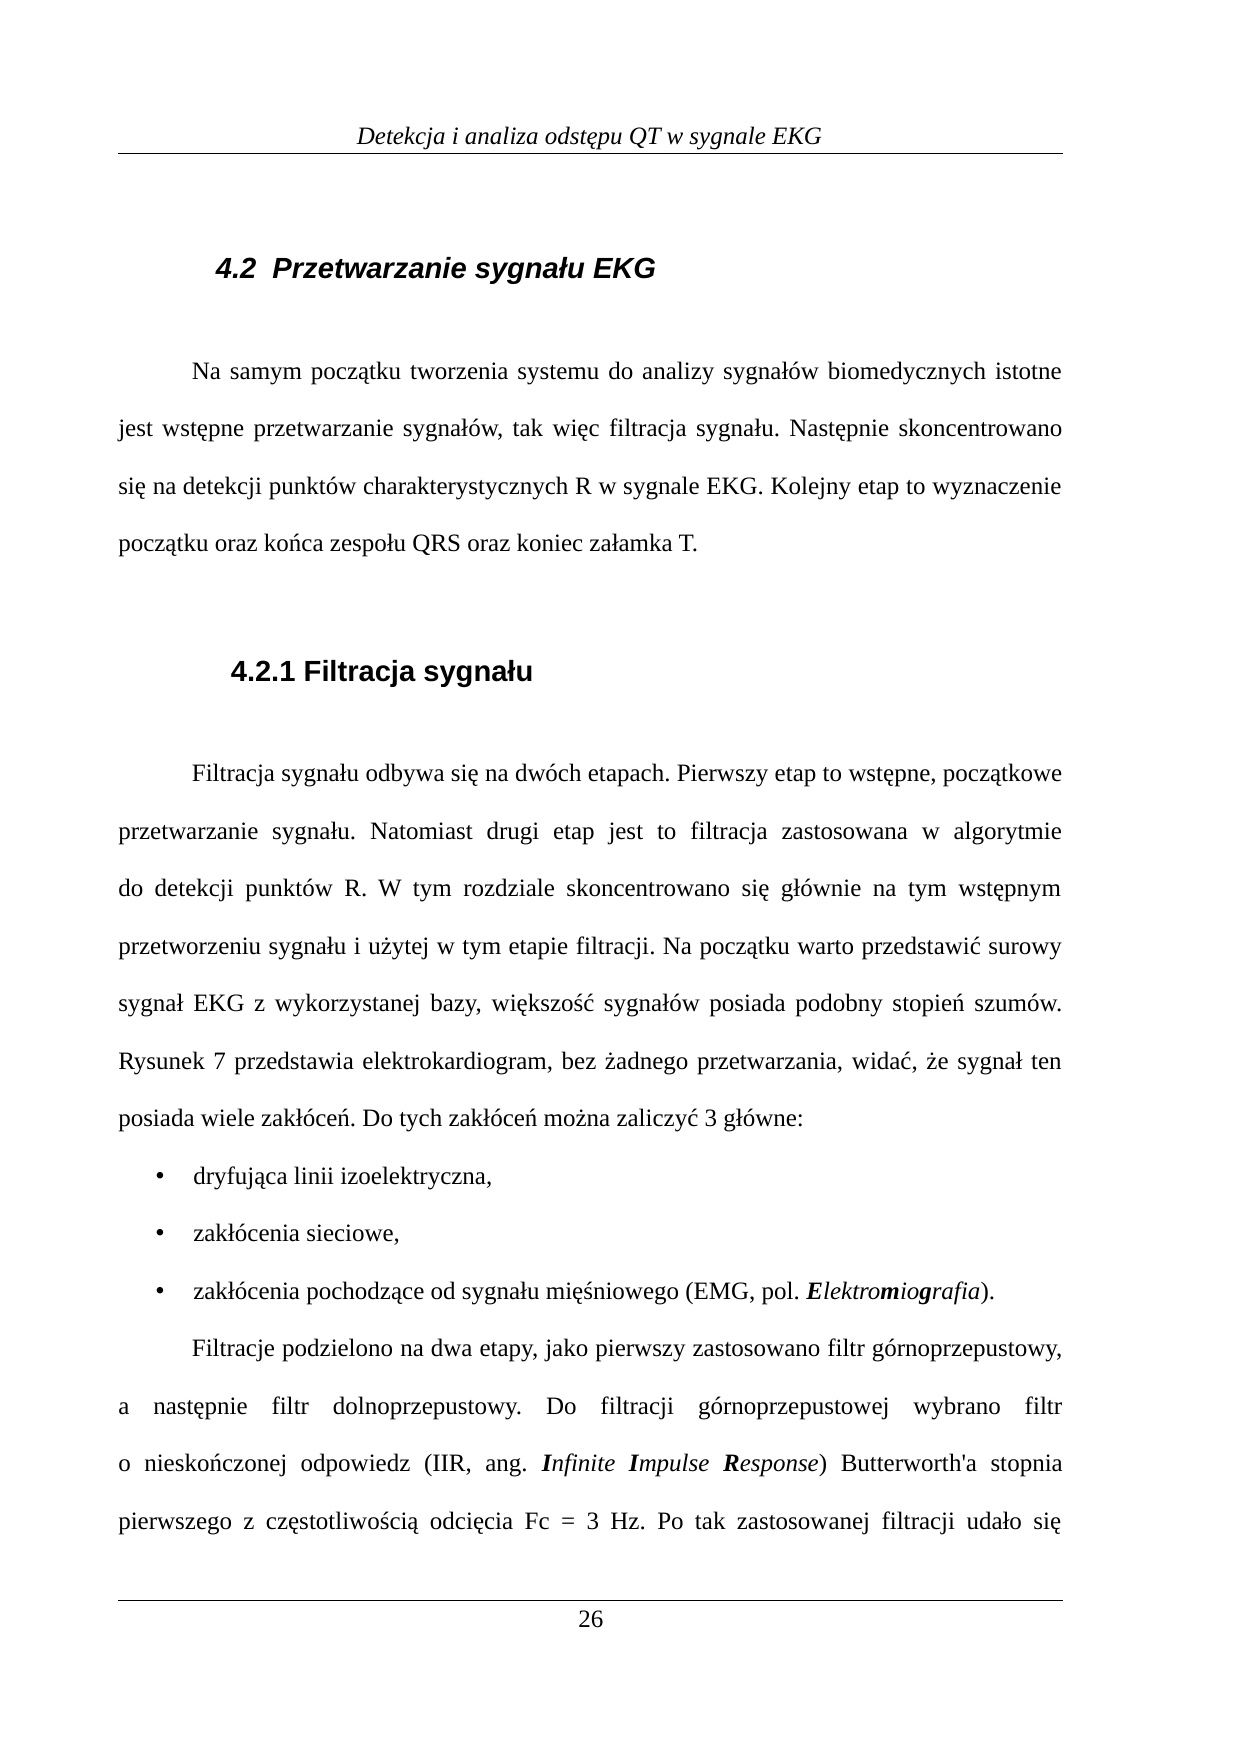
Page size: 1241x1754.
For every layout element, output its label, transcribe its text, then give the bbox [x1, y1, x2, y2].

subtitle 4.2 Przetwarzanie sygnału EKG [156, 251, 1063, 285]
list dryfująca linii izoelektryczna, [156, 1146, 1063, 1189]
list zakłócenia sieciowe, [156, 1204, 1063, 1247]
text Na samym początku tworzenia systemu do analizy sygnałów biomedycznych istotne jest wstępne przetwarzanie sygnałów, tak więc filtracja sygnału. Następnie skoncentrowano się na detekcji punktów charakterystycznych R w sygnale EKG. Kolejny etap to wyznaczenie początku oraz końca zespołu QRS oraz koniec załamka T. [118, 341, 1063, 557]
subtitle 4.2.1 Filtracja sygnału [156, 654, 1063, 687]
text Filtracje podzielono na dwa etapy, jako pierwszy zastosowano filtr górnoprzepustowy, a następnie filtr dolnoprzepustowy. Do filtracji górnoprzepustowej wybrano filtr o nieskończonej odpowiedz (IIR, ang. Infinite Impulse Response) Butterworth'a stopnia pierwszego z częstotliwością odcięcia Fc = 3 Hz. Po tak zastosowanej filtracji udało się [118, 1319, 1063, 1534]
text Filtracja sygnału odbywa się na dwóch etapach. Pierwszy etap to wstępne, początkowe przetwarzanie sygnału. Natomiast drugi etap jest to filtracja zastosowana w algorytmie do detekcji punktów R. W tym rozdziale skoncentrowano się głównie na tym wstępnym przetworzeniu sygnału i użytej w tym etapie filtracji. Na początku warto przedstawić surowy sygnał EKG z wykorzystanej bazy, większość sygnałów posiada podobny stopień szumów. Rysunek 7 przedstawia elektrokardiogram, bez żadnego przetwarzania, widać, że sygnał ten posiada wiele zakłóceń. Do tych zakłóceń można zaliczyć 3 główne: [118, 744, 1063, 1132]
list zakłócenia pochodzące od sygnału mięśniowego (EMG, pol. Elektromiografia). [156, 1261, 1063, 1304]
